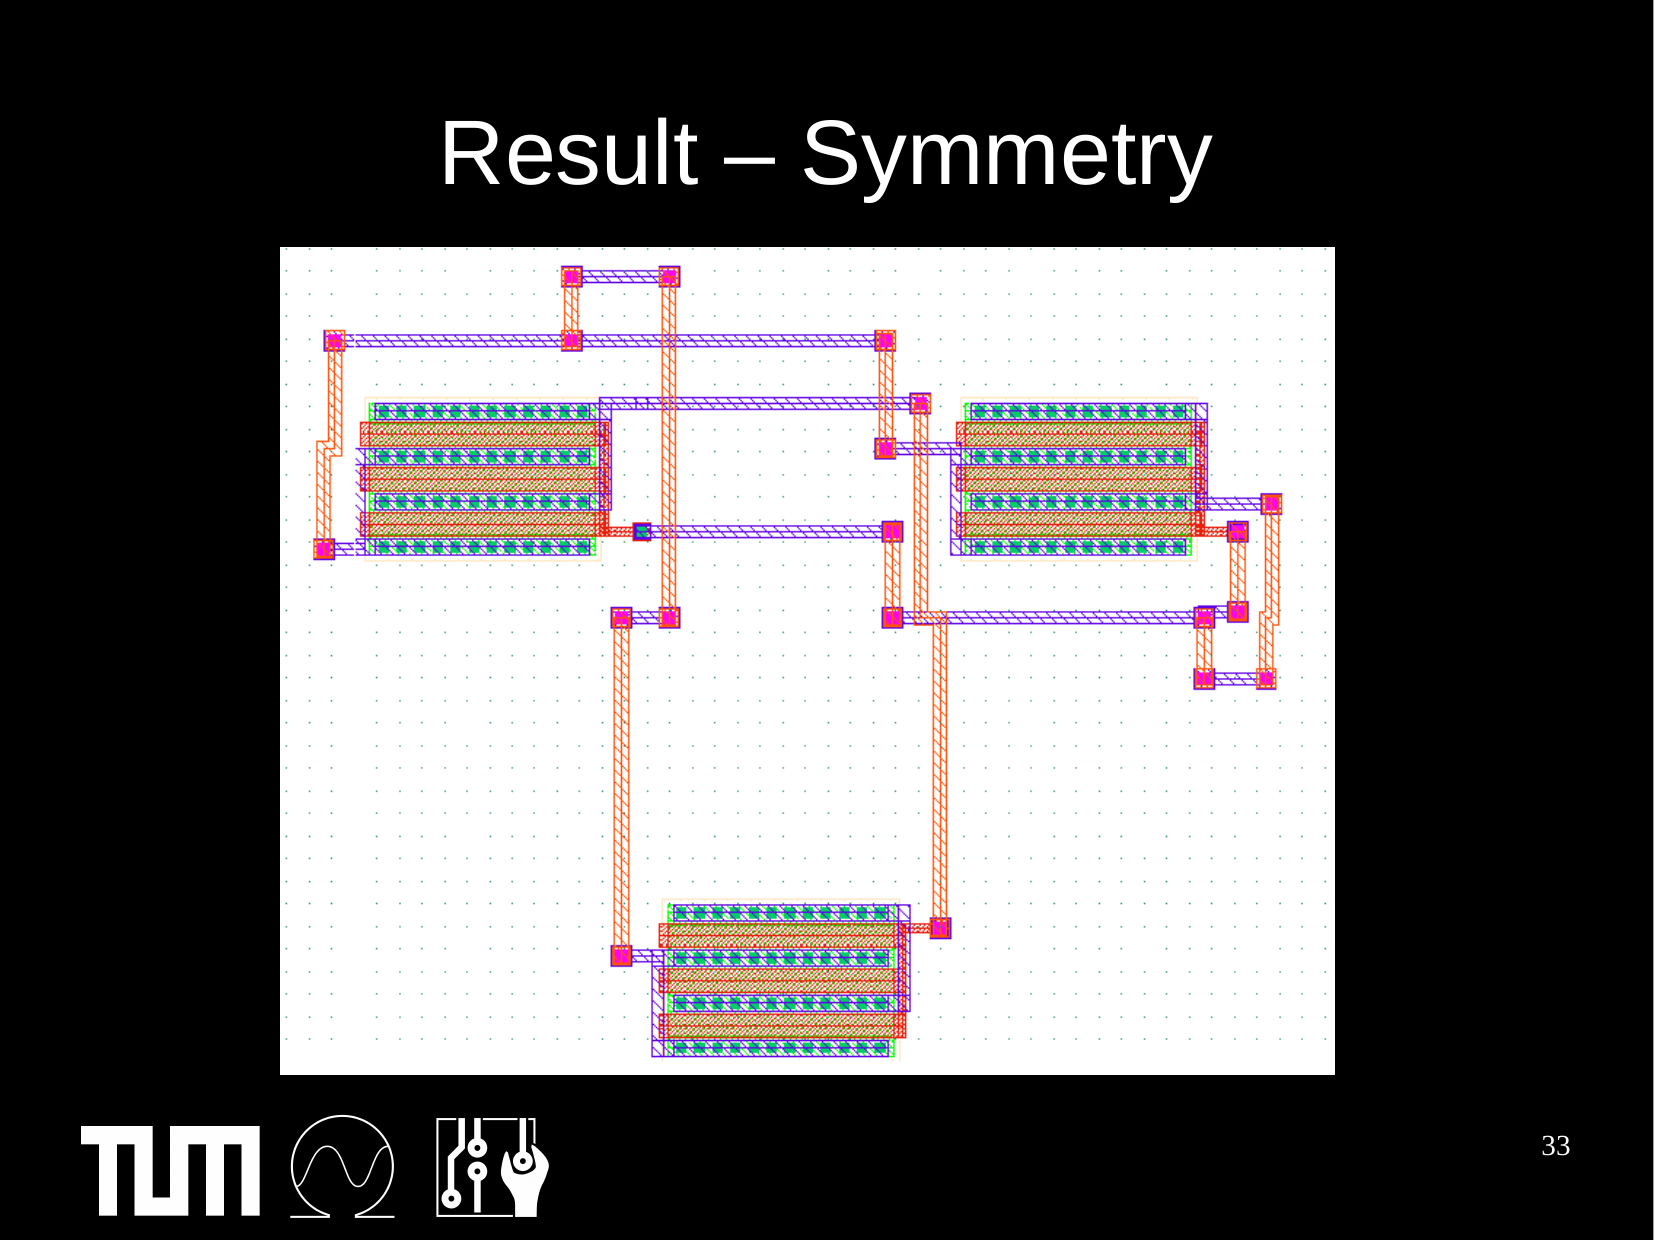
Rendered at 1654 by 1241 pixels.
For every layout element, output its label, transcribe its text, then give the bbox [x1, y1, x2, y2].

picture [63, 1108, 272, 1227]
picture [425, 1108, 554, 1227]
title Result – Symmetry [82, 49, 1571, 257]
picture [283, 1108, 402, 1227]
picture [280, 247, 1335, 1075]
